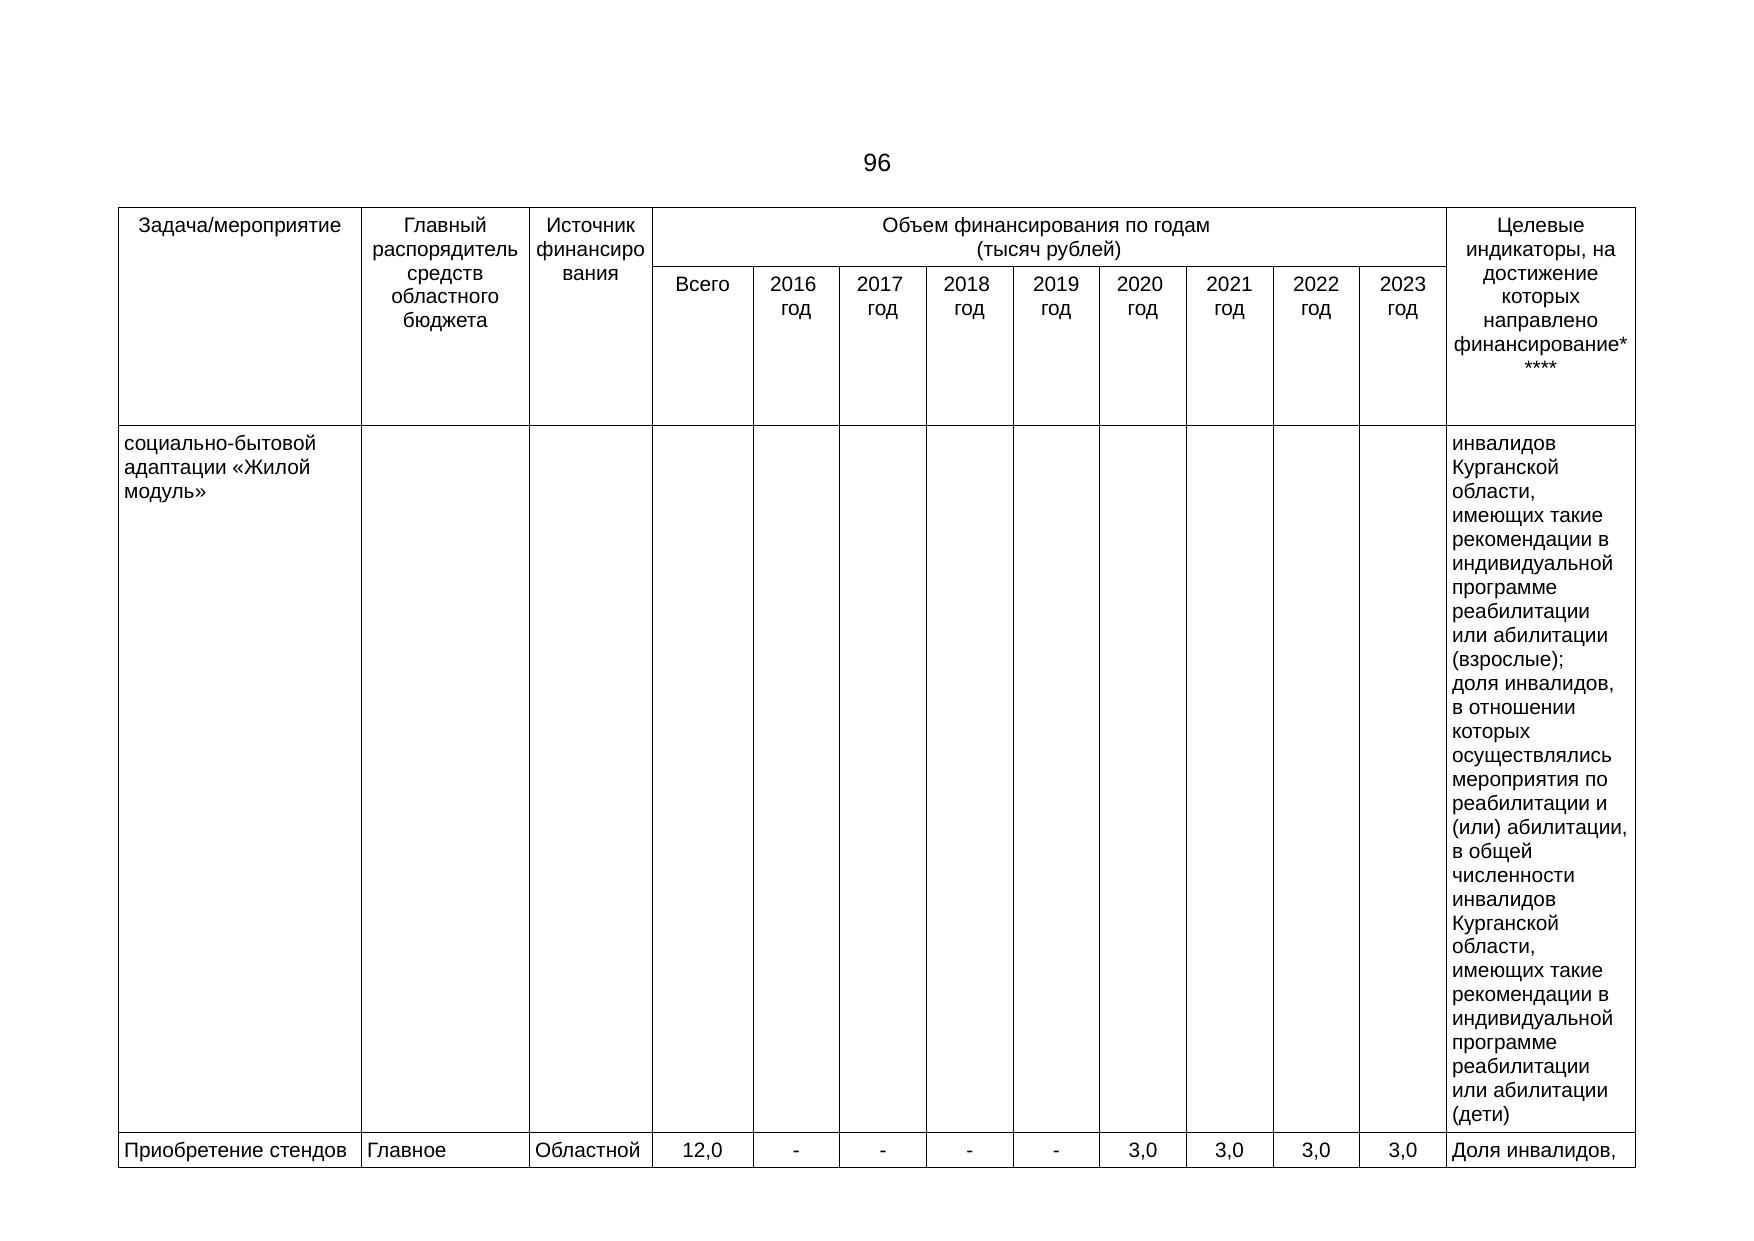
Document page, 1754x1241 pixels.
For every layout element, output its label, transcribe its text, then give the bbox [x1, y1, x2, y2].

table_cell - [840, 1133, 926, 1167]
table_cell - [927, 426, 1013, 1132]
table_cell социально-бытовой адаптации «Жилой модуль» [119, 426, 361, 1132]
table_cell - [754, 426, 839, 1132]
table_cell [362, 426, 529, 1132]
table_cell 12,0 [653, 1133, 753, 1167]
table_cell Главное [362, 1133, 529, 1167]
table_cell Доля инвалидов, [1447, 1133, 1635, 1167]
table_cell 3,0 [1274, 1133, 1359, 1167]
table_cell 3,0 [1100, 1133, 1186, 1167]
table_cell 3,0 [1187, 1133, 1273, 1167]
table_header Целевые индикаторы, на достижение которых направлено финансирование***** [1447, 208, 1635, 425]
table_cell - [927, 1133, 1013, 1167]
table_cell 3,0 [1360, 1133, 1446, 1167]
table_cell Приобретение стендов [119, 1133, 361, 1167]
table_cell [530, 426, 652, 1132]
table_cell [1100, 426, 1186, 1132]
table_cell - [1014, 426, 1099, 1132]
table_cell 2017 год [840, 267, 926, 425]
table_cell Областной [530, 1133, 652, 1167]
table_cell - [840, 426, 926, 1132]
table_cell 2018 год [927, 267, 1013, 425]
table_cell Всего [653, 267, 753, 425]
table_cell 2022 год [1274, 267, 1359, 425]
table_cell [1187, 426, 1273, 1132]
table_cell - [1014, 1133, 1099, 1167]
table_cell инвалидов Курганской области, имеющих такие рекомендации в индивидуальной программе реабилитации или абилитации (взрослые); доля инвалидов, в отношении которых осуществлялись мероприятия по реабилитации и (или) абилитации, в общей численности инвалидов Курганской области, имеющих такие рекомендации в индивидуальной программе реабилитации или абилитации (дети) [1447, 426, 1635, 1132]
table_cell [653, 426, 753, 1132]
table_header Главный распорядитель средств областного бюджета [362, 208, 529, 425]
table_cell 2016 год [754, 267, 839, 425]
table_cell 2023 год [1360, 267, 1446, 425]
table_cell 2020 год [1100, 267, 1186, 425]
table_header Задача/мероприятие [119, 208, 361, 425]
table_cell - [754, 1133, 839, 1167]
table_cell 2021 год [1187, 267, 1273, 425]
table_cell [1274, 426, 1359, 1132]
table_header Объем финансирования по годам (тысяч рублей) [653, 208, 1446, 266]
table_cell 2019 год [1014, 267, 1099, 425]
table_header Источник финансирования [530, 208, 652, 425]
table_cell [1360, 426, 1446, 1132]
